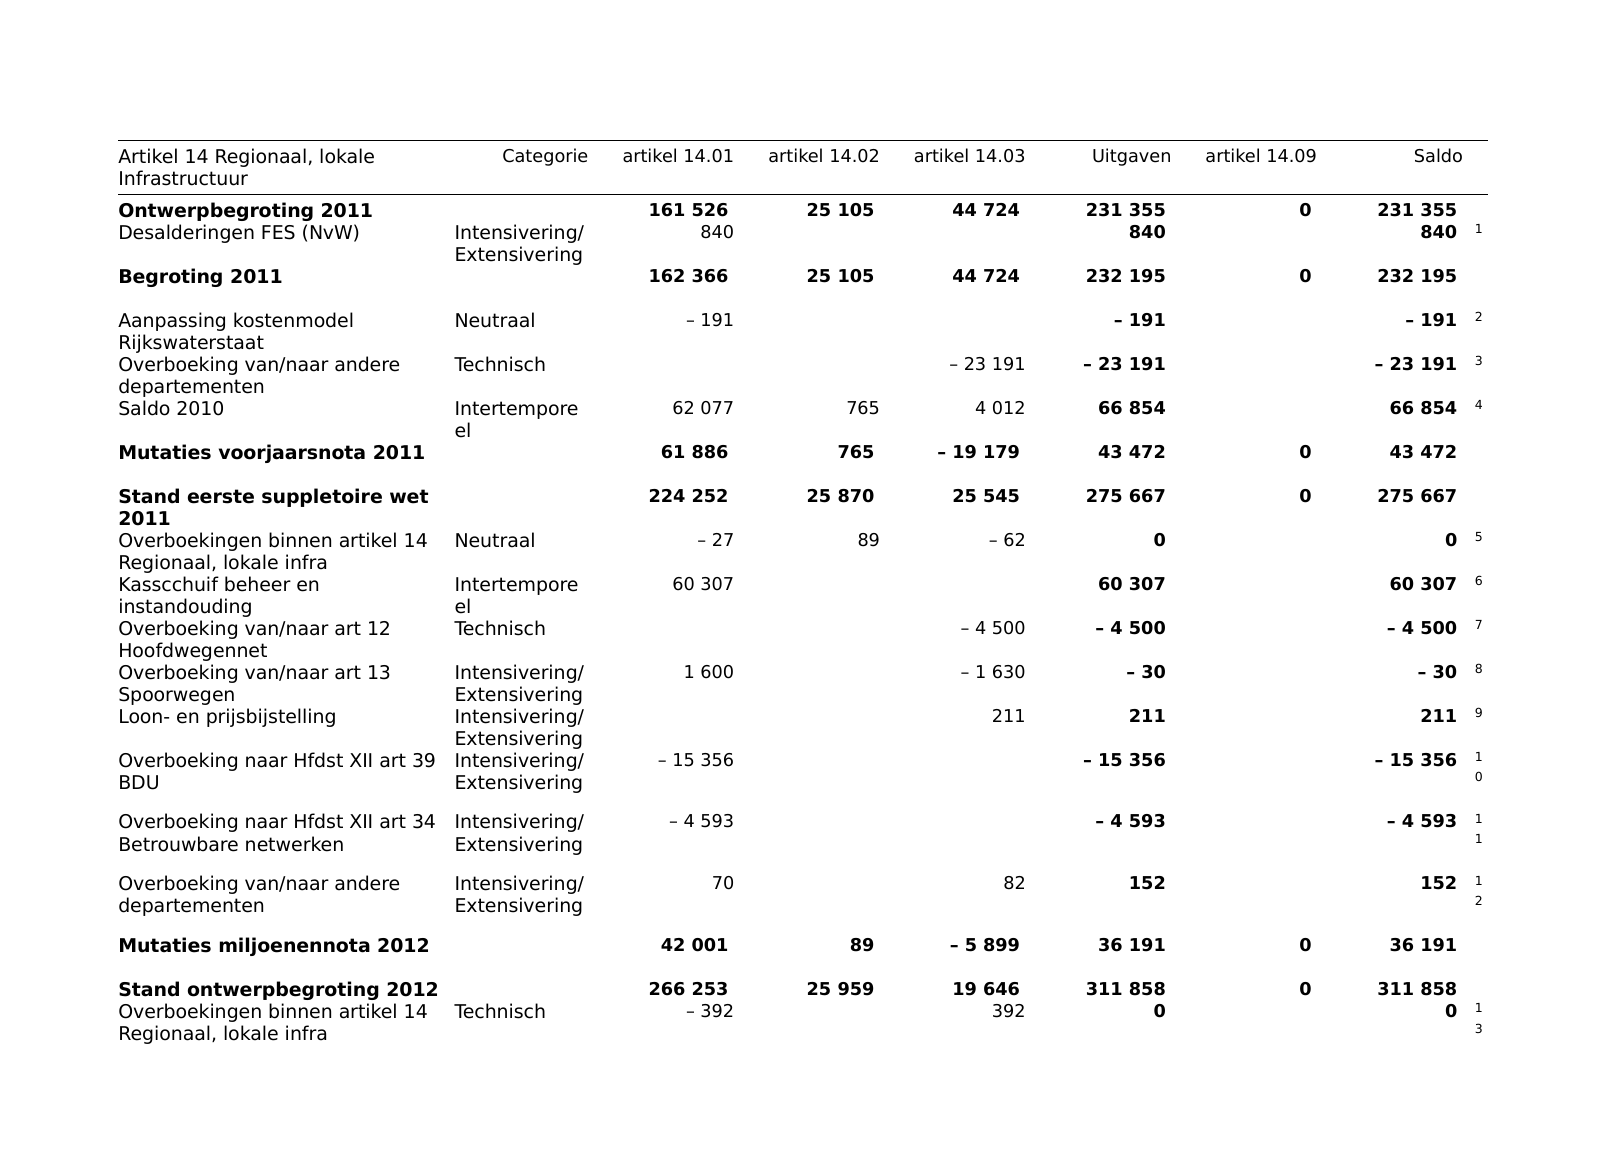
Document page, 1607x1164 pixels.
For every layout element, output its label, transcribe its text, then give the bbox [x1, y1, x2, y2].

table_cell 60 307 [594, 574, 740, 618]
table_cell Kasscchuif beheer en instandouding [118, 574, 448, 618]
table_cell [449, 442, 594, 464]
table_cell [118, 957, 448, 979]
table_cell Loon- en prijsbijstelling [118, 706, 448, 749]
table_cell [740, 574, 886, 618]
table_cell 10 [1469, 750, 1488, 811]
table_cell 36 191 [1323, 935, 1468, 957]
table_cell [449, 486, 594, 530]
table_cell [118, 288, 448, 310]
table_cell Neutraal [449, 310, 594, 354]
table_cell [449, 979, 594, 1001]
table_cell 2 [1469, 310, 1488, 354]
table_cell 19 646 [886, 979, 1031, 1001]
table_cell Intertemporeel [449, 398, 594, 442]
table_cell [449, 464, 594, 486]
table_cell – 23 191 [886, 354, 1031, 398]
table_cell Intensivering/Extensivering [449, 662, 594, 706]
table_cell [740, 288, 886, 310]
table_cell 1 [1469, 222, 1488, 266]
table_cell 12 [1469, 873, 1488, 935]
table_cell [1469, 442, 1488, 464]
table_cell Overboeking van/naar art 12 Hoofdwegennet [118, 618, 448, 662]
table_cell [1177, 1001, 1323, 1045]
table_cell 4 [1469, 398, 1488, 442]
table_header Artikel 14 Regionaal, lokale Infrastructuur [118, 141, 448, 194]
table_cell [886, 574, 1031, 618]
table_cell 44 724 [886, 195, 1031, 222]
table_cell 161 526 [594, 195, 740, 222]
table_cell – 5 899 [886, 935, 1031, 957]
table_cell 25 959 [740, 979, 886, 1001]
table_cell [1177, 222, 1323, 266]
table_cell – 392 [594, 1001, 740, 1045]
table_cell 840 [1031, 222, 1177, 266]
table_cell Begroting 2011 [118, 266, 448, 288]
table_cell [594, 354, 740, 398]
table_cell 0 [1177, 979, 1323, 1001]
table_cell [1177, 310, 1323, 354]
table_cell – 15 356 [594, 750, 740, 811]
table_cell 232 195 [1031, 266, 1177, 288]
table_cell Ontwerpbegroting 2011 [118, 195, 448, 222]
table_cell Technisch [449, 1001, 594, 1045]
table_cell – 191 [1031, 310, 1177, 354]
table_cell 82 [886, 873, 1031, 935]
table_cell [449, 195, 594, 222]
table_cell [1323, 288, 1468, 310]
table_cell – 4 500 [1323, 618, 1468, 662]
table_cell – 191 [594, 310, 740, 354]
table_cell Technisch [449, 618, 594, 662]
table_cell 7 [1469, 618, 1488, 662]
table_cell [118, 464, 448, 486]
table_cell – 23 191 [1031, 354, 1177, 398]
table_cell 89 [740, 935, 886, 957]
table_cell – 4 593 [1031, 811, 1177, 873]
table_cell [1469, 979, 1488, 1001]
table_cell Technisch [449, 354, 594, 398]
table_cell Mutaties voorjaarsnota 2011 [118, 442, 448, 464]
table_cell [594, 706, 740, 749]
table_cell – 19 179 [886, 442, 1031, 464]
table_cell [1177, 706, 1323, 749]
table_cell [886, 310, 1031, 354]
table_cell 231 355 [1031, 195, 1177, 222]
table_cell [1177, 288, 1323, 310]
table_cell – 15 356 [1031, 750, 1177, 811]
table_cell Intensivering/Extensivering [449, 750, 594, 811]
table_cell [594, 464, 740, 486]
table_cell [449, 266, 594, 288]
table_cell [740, 310, 886, 354]
table_cell 5 [1469, 530, 1488, 574]
table_cell 25 545 [886, 486, 1031, 530]
table_cell [1323, 957, 1468, 979]
table_cell [1177, 873, 1323, 935]
table_cell [1469, 195, 1488, 222]
table_cell 25 105 [740, 195, 886, 222]
table_cell – 4 593 [1323, 811, 1468, 873]
table_cell Overboekingen binnen artikel 14 Regionaal, lokale infra [118, 530, 448, 574]
table_cell – 27 [594, 530, 740, 574]
table_cell Stand ontwerpbegroting 2012 [118, 979, 448, 1001]
table_cell – 4 500 [1031, 618, 1177, 662]
table_cell Overboeking van/naar art 13 Spoorwegen [118, 662, 448, 706]
table_cell 840 [594, 222, 740, 266]
table_cell 211 [1031, 706, 1177, 749]
table_cell 9 [1469, 706, 1488, 749]
table_cell 42 001 [594, 935, 740, 957]
table_cell Overboeking naar Hfdst XII art 39 BDU [118, 750, 448, 811]
table_cell [740, 222, 886, 266]
table_cell 61 886 [594, 442, 740, 464]
table_cell 0 [1031, 530, 1177, 574]
table_cell Overboekingen binnen artikel 14 Regionaal, lokale infra [118, 1001, 448, 1045]
table_cell 89 [740, 530, 886, 574]
table_cell [1031, 288, 1177, 310]
table_cell Neutraal [449, 530, 594, 574]
table_cell – 4 500 [886, 618, 1031, 662]
table_cell [594, 618, 740, 662]
table_header artikel 14.02 [740, 141, 886, 194]
table_cell 0 [1177, 486, 1323, 530]
table_cell 266 253 [594, 979, 740, 1001]
table_cell Overboeking van/naar andere departementen [118, 354, 448, 398]
table_cell 0 [1177, 935, 1323, 957]
table_cell Overboeking van/naar andere departementen [118, 873, 448, 935]
table_cell 152 [1031, 873, 1177, 935]
table_header Categorie [449, 141, 594, 194]
table_cell [740, 873, 886, 935]
table_cell 4 012 [886, 398, 1031, 442]
table_cell [1031, 957, 1177, 979]
table_cell Intensivering/Extensivering [449, 811, 594, 873]
table_cell [594, 957, 740, 979]
table_cell [449, 935, 594, 957]
table_cell 43 472 [1031, 442, 1177, 464]
table_cell [1177, 398, 1323, 442]
table_cell [886, 222, 1031, 266]
table_cell Intensivering/Extensivering [449, 873, 594, 935]
table_cell [740, 706, 886, 749]
table_cell 25 870 [740, 486, 886, 530]
table_cell 66 854 [1323, 398, 1468, 442]
table_cell 8 [1469, 662, 1488, 706]
table_cell – 15 356 [1323, 750, 1468, 811]
table_cell 62 077 [594, 398, 740, 442]
table_cell 44 724 [886, 266, 1031, 288]
table_cell [1469, 266, 1488, 288]
table_cell 0 [1177, 266, 1323, 288]
table_cell [1177, 530, 1323, 574]
table_cell – 1 630 [886, 662, 1031, 706]
table_cell 211 [886, 706, 1031, 749]
table_cell [1177, 464, 1323, 486]
table_cell – 62 [886, 530, 1031, 574]
table_cell 275 667 [1031, 486, 1177, 530]
table_cell 60 307 [1031, 574, 1177, 618]
table_cell [1469, 957, 1488, 979]
table_header Saldo [1323, 141, 1468, 194]
table_cell Aanpassing kostenmodel Rijkswaterstaat [118, 310, 448, 354]
table_cell [1177, 618, 1323, 662]
table_cell [740, 1001, 886, 1045]
table_cell 392 [886, 1001, 1031, 1045]
table_cell 60 307 [1323, 574, 1468, 618]
table_cell Intensivering/Extensivering [449, 222, 594, 266]
table_cell Stand eerste suppletoire wet 2011 [118, 486, 448, 530]
table_cell [1031, 464, 1177, 486]
table_cell [1469, 288, 1488, 310]
table_cell 0 [1031, 1001, 1177, 1045]
table_cell 840 [1323, 222, 1468, 266]
table_cell 152 [1323, 873, 1468, 935]
table_cell [886, 464, 1031, 486]
table_cell [1469, 464, 1488, 486]
table_cell 0 [1177, 442, 1323, 464]
table_cell [1469, 486, 1488, 530]
table_header artikel 14.03 [886, 141, 1031, 194]
table_header artikel 14.09 [1177, 141, 1323, 194]
table_header [1469, 141, 1488, 194]
table_cell [886, 811, 1031, 873]
table_cell [740, 662, 886, 706]
table_cell 43 472 [1323, 442, 1468, 464]
table_cell 66 854 [1031, 398, 1177, 442]
table_cell – 4 593 [594, 811, 740, 873]
table_cell 0 [1323, 530, 1468, 574]
table_cell 13 [1469, 1001, 1488, 1045]
table_cell 6 [1469, 574, 1488, 618]
table_cell 232 195 [1323, 266, 1468, 288]
table_cell Saldo 2010 [118, 398, 448, 442]
table_cell 211 [1323, 706, 1468, 749]
table_cell Intensivering/Extensivering [449, 706, 594, 749]
table_cell Desalderingen FES (NvW) [118, 222, 448, 266]
table_cell [594, 288, 740, 310]
table_cell [740, 957, 886, 979]
table_cell [449, 957, 594, 979]
table_cell [1323, 464, 1468, 486]
table_cell – 191 [1323, 310, 1468, 354]
table_cell 275 667 [1323, 486, 1468, 530]
table_cell 765 [740, 398, 886, 442]
table_cell [886, 750, 1031, 811]
table_cell [1177, 574, 1323, 618]
table_cell [1177, 662, 1323, 706]
table_cell [740, 354, 886, 398]
table_cell 765 [740, 442, 886, 464]
table_cell [740, 811, 886, 873]
table_cell 3 [1469, 354, 1488, 398]
table_cell [740, 750, 886, 811]
table_cell [1177, 811, 1323, 873]
table_cell [449, 288, 594, 310]
table_cell 311 858 [1323, 979, 1468, 1001]
table_cell 224 252 [594, 486, 740, 530]
table_cell [740, 464, 886, 486]
table_cell [1177, 957, 1323, 979]
table_cell – 30 [1323, 662, 1468, 706]
table_cell [886, 288, 1031, 310]
table_cell Mutaties miljoenennota 2012 [118, 935, 448, 957]
table_header Uitgaven [1031, 141, 1177, 194]
table_cell 0 [1323, 1001, 1468, 1045]
table_cell [886, 957, 1031, 979]
table_cell [1177, 750, 1323, 811]
table_cell Intertemporeel [449, 574, 594, 618]
table_cell 162 366 [594, 266, 740, 288]
table_cell 25 105 [740, 266, 886, 288]
table_cell 231 355 [1323, 195, 1468, 222]
table_header artikel 14.01 [594, 141, 740, 194]
table_cell – 30 [1031, 662, 1177, 706]
table_cell 11 [1469, 811, 1488, 873]
table_cell 1 600 [594, 662, 740, 706]
table_cell 70 [594, 873, 740, 935]
table_cell 0 [1177, 195, 1323, 222]
table_cell [1469, 935, 1488, 957]
table_cell Overboeking naar Hfdst XII art 34 Betrouwbare netwerken [118, 811, 448, 873]
table_cell [1177, 354, 1323, 398]
table_cell 311 858 [1031, 979, 1177, 1001]
table_cell 36 191 [1031, 935, 1177, 957]
table_cell – 23 191 [1323, 354, 1468, 398]
table_cell [740, 618, 886, 662]
